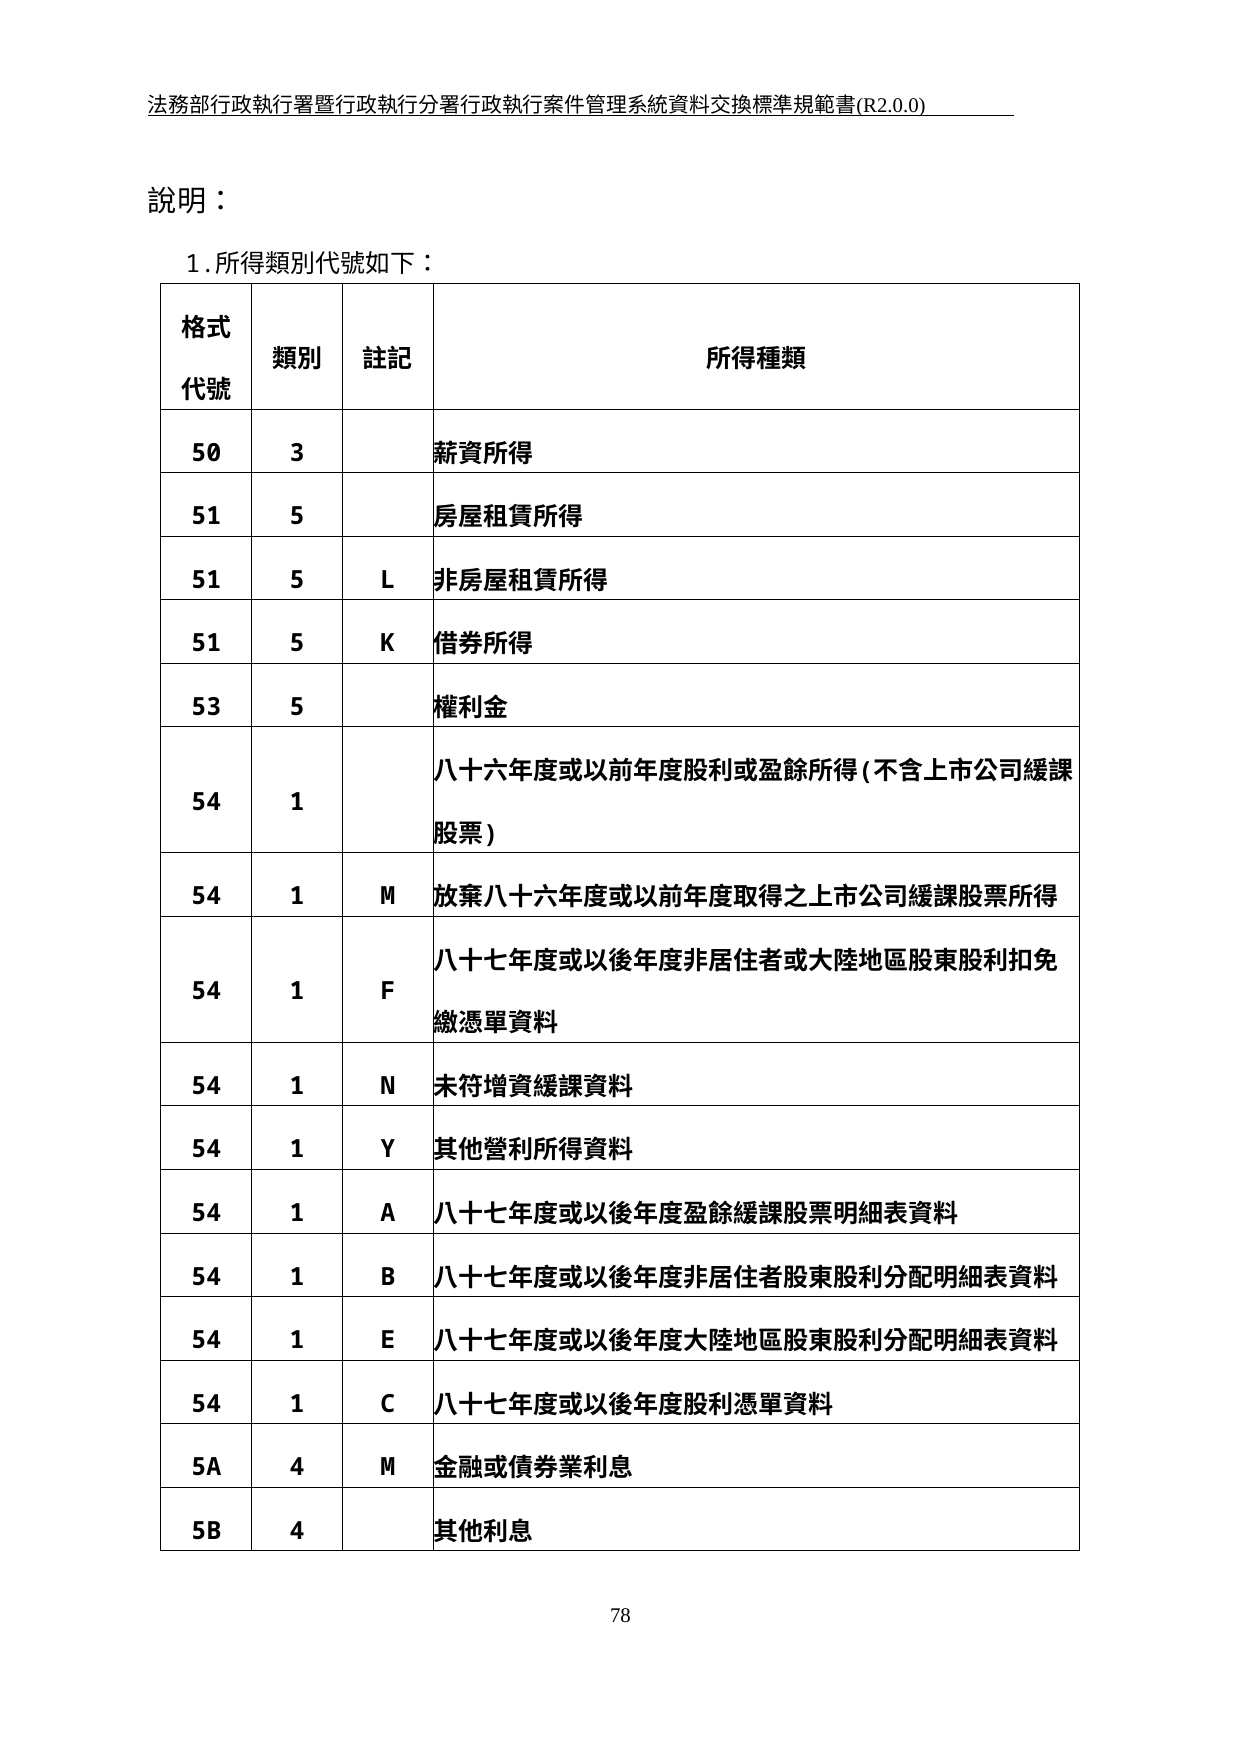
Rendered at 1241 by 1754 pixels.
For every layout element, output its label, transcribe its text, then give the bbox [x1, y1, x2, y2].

table_cell 1 [252, 1297, 342, 1359]
table_cell 1 [252, 1234, 342, 1296]
table_cell 54 [161, 1297, 251, 1359]
table_cell 5B [161, 1488, 251, 1550]
table_cell 1 [252, 917, 342, 1042]
table_cell 54 [161, 1043, 251, 1105]
table_header 類別 [252, 284, 342, 408]
table_cell 1 [252, 853, 342, 916]
table_cell 54 [161, 1106, 251, 1169]
table_cell 54 [161, 1234, 251, 1296]
table_cell M [343, 1424, 433, 1487]
table_cell A [343, 1170, 433, 1232]
table_cell 4 [252, 1424, 342, 1487]
table_cell M [343, 853, 433, 916]
table_cell 1 [252, 1106, 342, 1169]
table_cell K [343, 600, 433, 663]
table_cell 5 [252, 664, 342, 726]
table_cell 51 [161, 473, 251, 536]
table_cell 1 [252, 1361, 342, 1423]
table_cell B [343, 1234, 433, 1296]
table_cell F [343, 917, 433, 1042]
table_cell N [343, 1043, 433, 1105]
table_cell 薪資所得 [434, 410, 1079, 472]
table_cell 54 [161, 727, 251, 852]
table_cell 51 [161, 600, 251, 663]
table_cell 八十六年度或以前年度股利或盈餘所得(不含上市公司緩課股票) [434, 727, 1079, 852]
table_cell [343, 664, 433, 726]
table_cell 3 [252, 410, 342, 472]
table_cell 1 [252, 1170, 342, 1232]
table_cell 54 [161, 1170, 251, 1232]
table_cell 八十七年度或以後年度股利憑單資料 [434, 1361, 1079, 1423]
table_cell 權利金 [434, 664, 1079, 726]
table_cell 八十七年度或以後年度非居住者股東股利分配明細表資料 [434, 1234, 1079, 1296]
table_cell 借券所得 [434, 600, 1079, 663]
table_cell [343, 410, 433, 472]
table_header 所得種類 [434, 284, 1079, 408]
table_cell 其他營利所得資料 [434, 1106, 1079, 1169]
table_cell 放棄八十六年度或以前年度取得之上市公司緩課股票所得 [434, 853, 1079, 916]
table_cell 54 [161, 853, 251, 916]
table_cell 50 [161, 410, 251, 472]
table_cell 5 [252, 473, 342, 536]
table_cell [343, 727, 433, 852]
table_cell 1 [252, 1043, 342, 1105]
table_cell 八十七年度或以後年度盈餘緩課股票明細表資料 [434, 1170, 1079, 1232]
table_cell 1 [252, 727, 342, 852]
table_cell 八十七年度或以後年度非居住者或大陸地區股東股利扣免繳憑單資料 [434, 917, 1079, 1042]
table_cell C [343, 1361, 433, 1423]
table_cell 5 [252, 537, 342, 599]
table_cell E [343, 1297, 433, 1359]
table_cell Y [343, 1106, 433, 1169]
table_cell [343, 473, 433, 536]
table_cell 八十七年度或以後年度大陸地區股東股利分配明細表資料 [434, 1297, 1079, 1359]
table_cell 5A [161, 1424, 251, 1487]
table_cell 51 [161, 537, 251, 599]
table_cell 房屋租賃所得 [434, 473, 1079, 536]
table_header 註記 [343, 284, 433, 408]
text 1.所得類別代號如下： [185, 220, 1092, 282]
table_cell 其他利息 [434, 1488, 1079, 1550]
table_cell 未符增資緩課資料 [434, 1043, 1079, 1105]
text 說明： [148, 157, 1092, 220]
table_cell 4 [252, 1488, 342, 1550]
table_header 格式 代號 [161, 284, 251, 408]
table_cell L [343, 537, 433, 599]
table_cell [343, 1488, 433, 1550]
table_cell 54 [161, 1361, 251, 1423]
table_cell 54 [161, 917, 251, 1042]
table_cell 金融或債券業利息 [434, 1424, 1079, 1487]
table_cell 非房屋租賃所得 [434, 537, 1079, 599]
table_cell 5 [252, 600, 342, 663]
table_cell 53 [161, 664, 251, 726]
